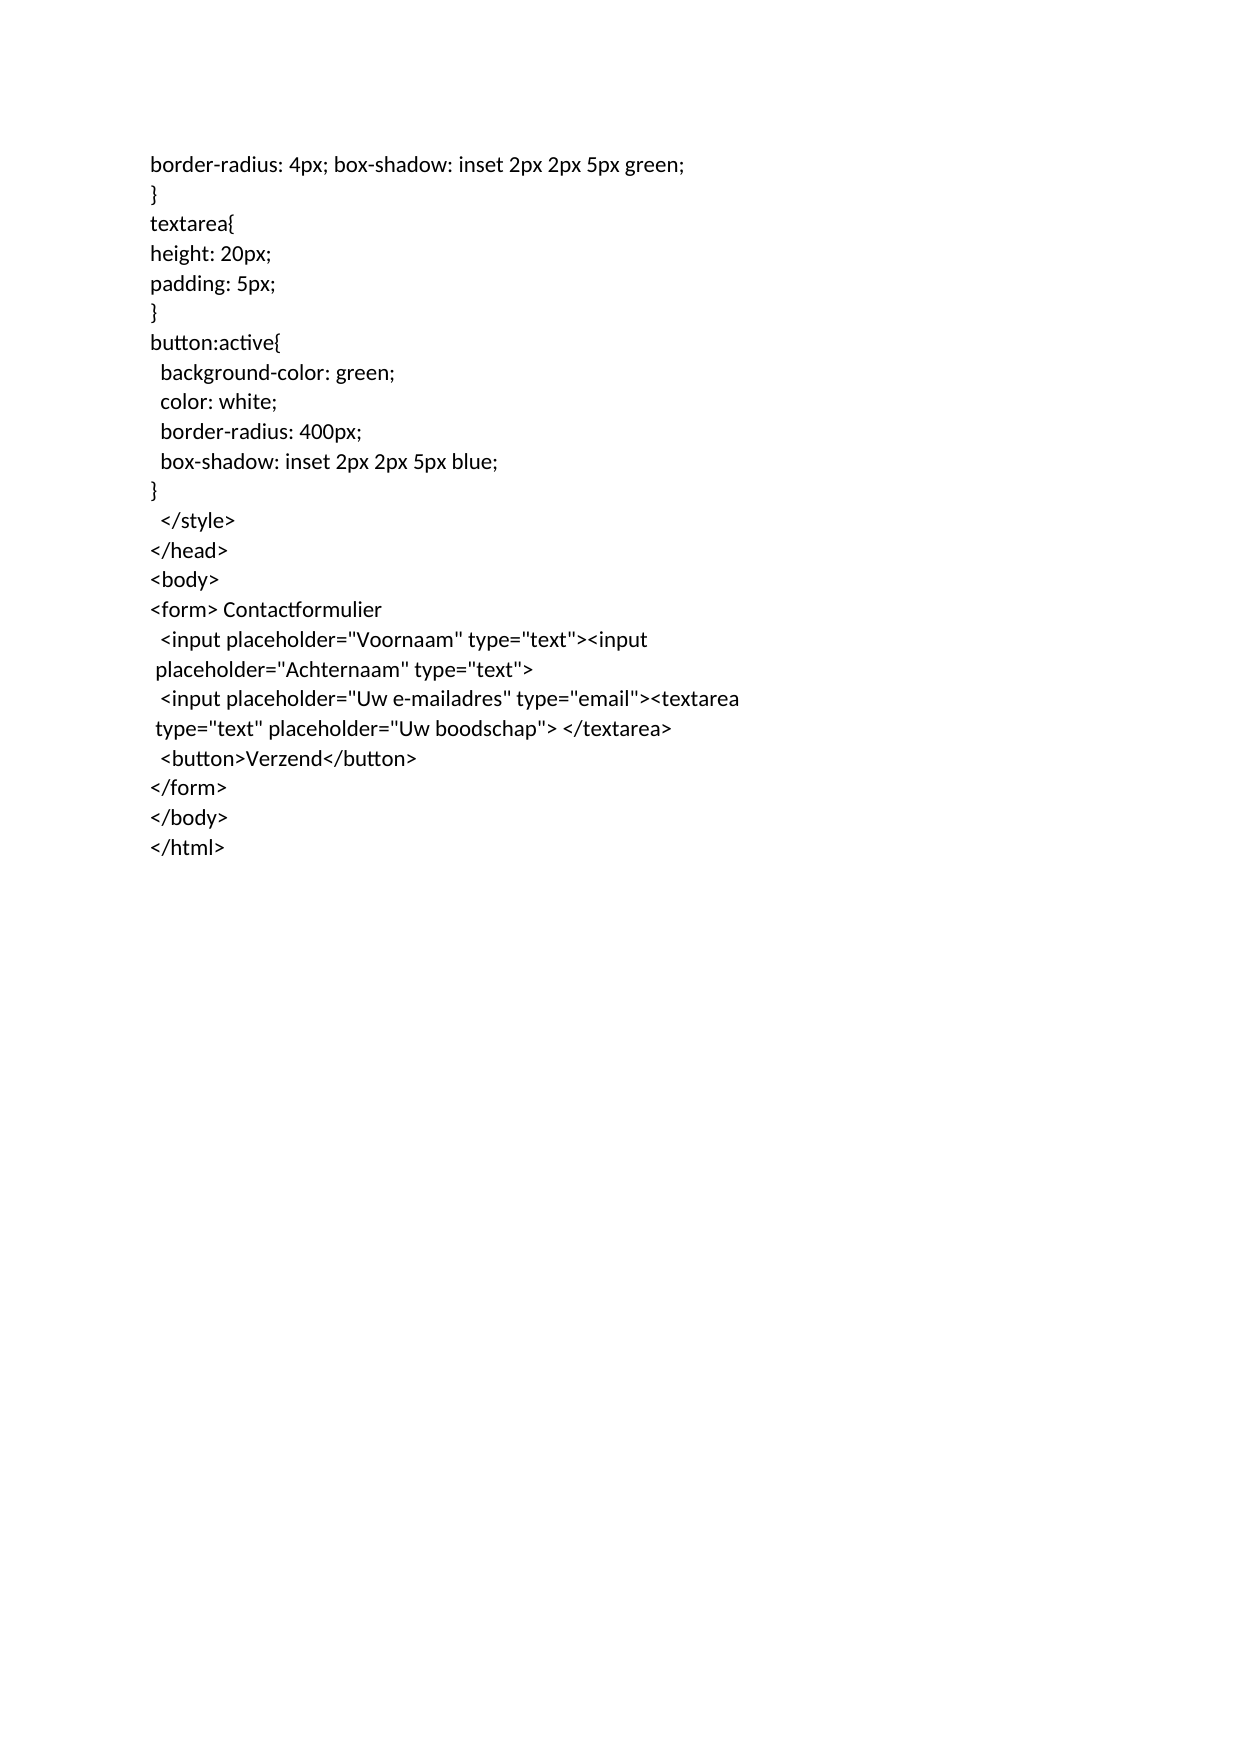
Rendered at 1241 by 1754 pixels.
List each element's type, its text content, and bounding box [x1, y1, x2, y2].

text </style> [150, 506, 1090, 534]
text padding: 5px; [150, 269, 1090, 297]
text } [150, 180, 1090, 208]
text border-radius: 400px; [150, 417, 1090, 445]
text } [150, 298, 1090, 326]
text box-shadow: inset 2px 2px 5px blue; [150, 447, 1090, 475]
text height: 20px; [150, 239, 1090, 267]
text button:active{ [150, 328, 1090, 356]
text <input placeholder="Uw e-mailadres" type="email"><textarea [150, 684, 1090, 712]
text <input placeholder="Voornaam" type="text"><input [150, 625, 1090, 653]
text background-color: green; [150, 358, 1090, 386]
text placeholder="Achternaam" type="text"> [150, 655, 1090, 683]
text </head> [150, 536, 1090, 564]
text </body> [150, 803, 1090, 831]
text <form> Contactformulier [150, 595, 1090, 623]
text } [150, 477, 1090, 504]
text textarea{ [150, 209, 1090, 237]
text <button>Verzend</button> [150, 744, 1090, 772]
text color: white; [150, 387, 1090, 416]
text <body> [150, 566, 1090, 594]
text border-radius: 4px; box-shadow: inset 2px 2px 5px green; [150, 150, 1090, 178]
text </form> [150, 773, 1090, 801]
text type="text" placeholder="Uw boodschap"> </textarea> [150, 714, 1090, 742]
text </html> [150, 833, 1090, 861]
